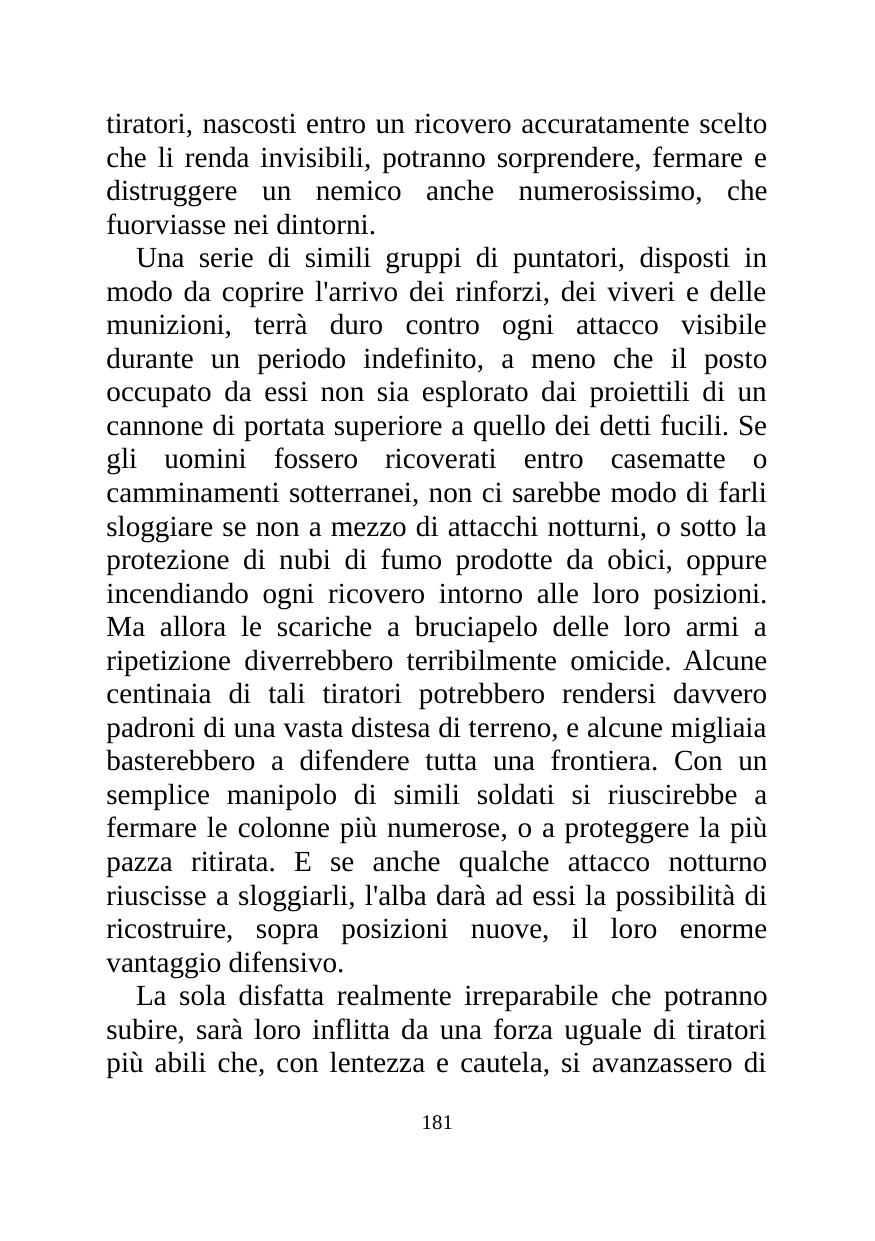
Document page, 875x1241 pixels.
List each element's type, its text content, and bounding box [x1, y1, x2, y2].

text Una serie di simili gruppi di puntatori, disposti in modo da coprire l'arrivo dei rinforzi, dei viveri e delle munizioni, terrà duro contro ogni attacco visibile durante un periodo indefinito, a meno che il posto occupato da essi non sia esplorato dai proiettili di un cannone di portata superiore a quello dei detti fucili. Se gli uomini fossero ricoverati entro casematte o camminamenti sotterranei, non ci sarebbe modo di farli sloggiare se non a mezzo di attacchi notturni, o sotto la protezione di nubi di fumo prodotte da obici, oppure incendiando ogni ricovero intorno alle loro posizioni. Ma allora le scariche a bruciapelo delle loro armi a ripetizione diverrebbero terribilmente omicide. Alcune centinaia di tali tiratori potrebbero rendersi davvero padroni di una vasta distesa di terreno, e alcune migliaia basterebbero a difendere tutta una frontiera. Con un semplice manipolo di simili soldati si riuscirebbe a fermare le colonne più numerose, o a proteggere la più pazza ritirata. E se anche qualche attacco notturno riuscisse a sloggiarli, l'alba darà ad essi la possibilità di ricostruire, sopra posizioni nuove, il loro enorme vantaggio difensivo. [106, 240, 768, 978]
text La sola disfatta realmente irreparabile che potranno subire, sarà loro inflitta da una forza uguale di tiratori più abili che, con lentezza e cautela, si avanzassero di [106, 978, 768, 1079]
text tiratori, nascosti entro un ricovero accuratamente scelto che li renda invisibili, potranno sorprendere, fermare e distruggere un nemico anche numerosissimo, che fuorviasse nei dintorni. [106, 106, 768, 240]
